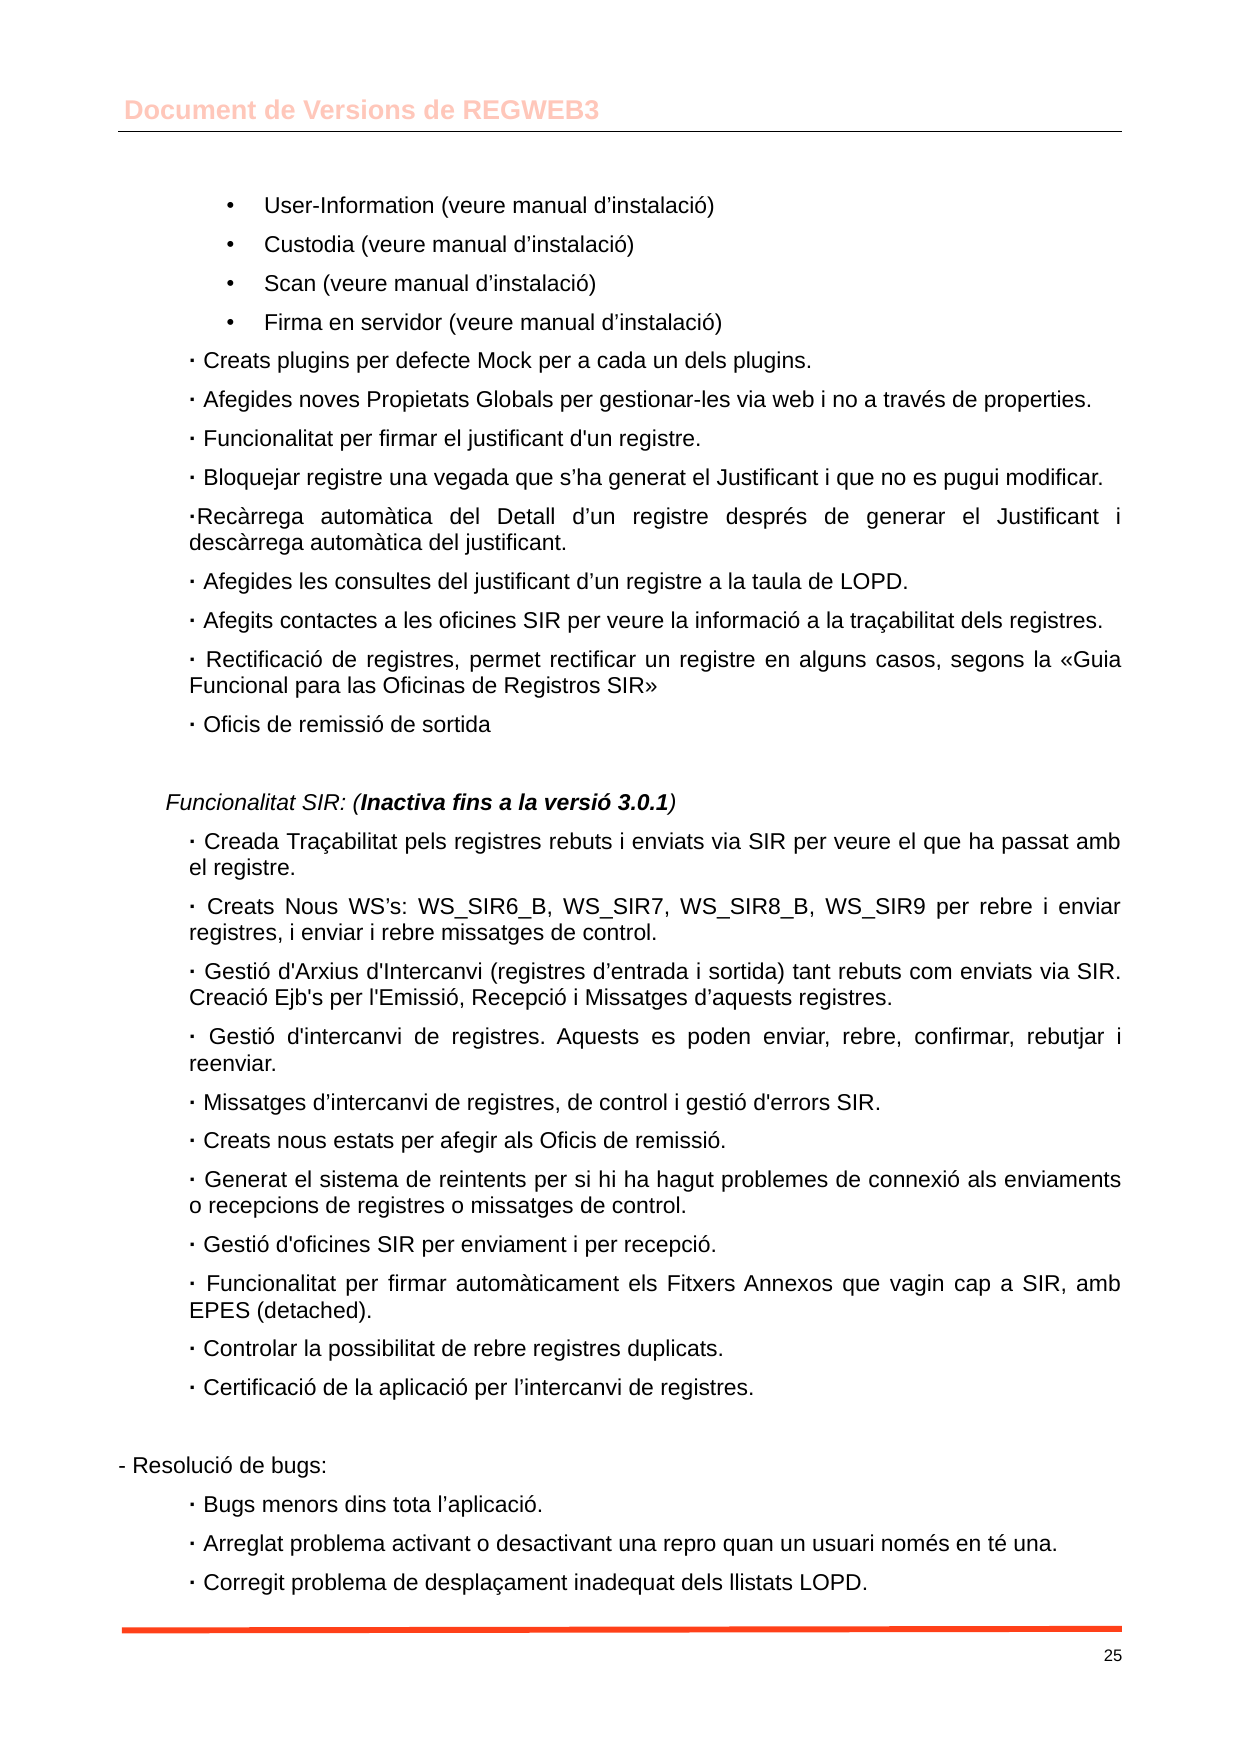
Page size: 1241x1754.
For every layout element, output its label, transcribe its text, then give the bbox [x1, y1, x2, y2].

text · Generat el sistema de reintents per si hi ha hagut problemes de connexió als enviaments o recepcions de registres o missatges de control. [189, 1166, 1122, 1219]
text · Bugs menors dins tota l’aplicació. [189, 1491, 1122, 1517]
text · Creada Traçabilitat pels registres rebuts i enviats via SIR per veure el que ha passat amb el registre. [189, 828, 1122, 880]
text · Rectificació de registres, permet rectificar un registre en alguns casos, segons la «Guia Funcional para las Oficinas de Registros SIR» [189, 646, 1122, 698]
list User-Information (veure manual d’instalació) [226, 192, 1122, 218]
text · Oficis de remissió de sortida [189, 711, 1122, 737]
list Firma en servidor (veure manual d’instalació) [226, 309, 1122, 335]
text · Afegits contactes a les oficines SIR per veure la informació a la traçabilitat dels registres. [189, 607, 1122, 633]
text · Funcionalitat per firmar el justificant d'un registre. [189, 425, 1122, 452]
list Scan (veure manual d’instalació) [226, 270, 1122, 296]
text Funcionalitat SIR: (Inactiva fins a la versió 3.0.1) [165, 789, 1122, 815]
text · Creats Nous WS’s: WS_SIR6_B, WS_SIR7, WS_SIR8_B, WS_SIR9 per rebre i enviar registres, i enviar i rebre missatges de control. [189, 893, 1122, 946]
text · Funcionalitat per firmar automàticament els Fitxers Annexos que vagin cap a SIR, amb EPES (detached). [189, 1270, 1122, 1323]
text · Bloquejar registre una vegada que s’ha generat el Justificant i que no es pugui modificar. [189, 464, 1122, 490]
text · Controlar la possibilitat de rebre registres duplicats. [189, 1335, 1122, 1362]
text · Gestió d'Arxius d'Intercanvi (registres d’entrada i sortida) tant rebuts com enviats via SIR. Creació Ejb's per l'Emissió, Recepció i Missatges d’aquests registres. [189, 958, 1122, 1011]
text · Gestió d'oficines SIR per enviament i per recepció. [189, 1231, 1122, 1258]
text · Afegides les consultes del justificant d’un registre a la taula de LOPD. [189, 568, 1122, 594]
text · Missatges d’intercanvi de registres, de control i gestió d'errors SIR. [189, 1088, 1122, 1115]
text - Resolució de bugs: [118, 1452, 1122, 1478]
list Custodia (veure manual d’instalació) [226, 231, 1122, 257]
text · Creats plugins per defecte Mock per a cada un dels plugins. [189, 347, 1122, 374]
text · Creats nous estats per afegir als Oficis de remissió. [189, 1127, 1122, 1154]
text · Gestió d'intercanvi de registres. Aquests es poden enviar, rebre, confirmar, rebutjar i reenviar. [189, 1023, 1122, 1076]
text · Certificació de la aplicació per l’intercanvi de registres. [189, 1374, 1122, 1401]
text ·Recàrrega automàtica del Detall d’un registre després de generar el Justificant i descàrrega automàtica del justificant. [189, 503, 1122, 556]
text · Arreglat problema activant o desactivant una repro quan un usuari només en té una. [189, 1530, 1122, 1556]
text · Afegides noves Propietats Globals per gestionar-les via web i no a través de properties. [189, 386, 1122, 413]
text · Corregit problema de desplaçament inadequat dels llistats LOPD. [189, 1568, 1122, 1595]
